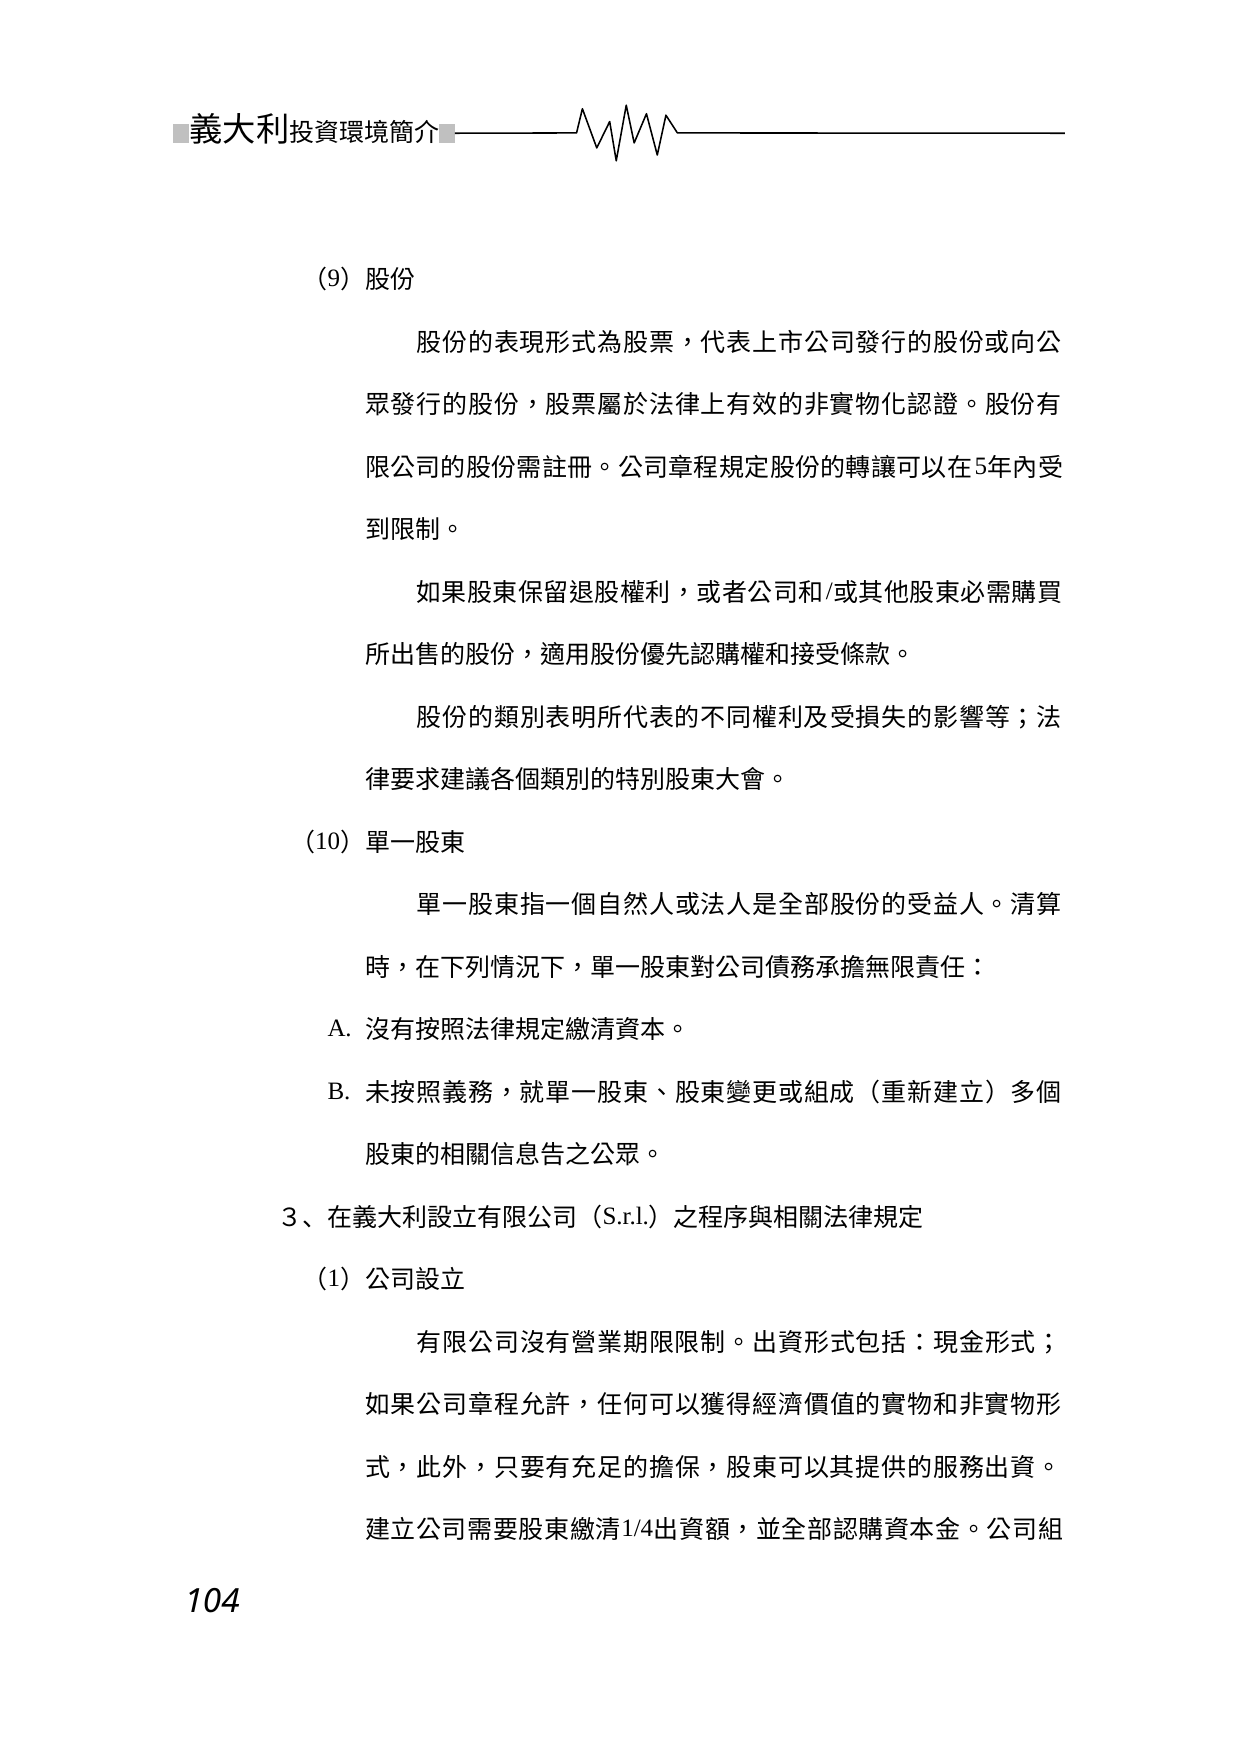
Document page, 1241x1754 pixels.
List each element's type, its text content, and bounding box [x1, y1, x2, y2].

text 單一股東指一個自然人或法人是全部股份的受益人。清算時，在下列情況下，單一股東對公司債務承擔無限責任： [302, 861, 1063, 986]
text 如果股東保留退股權利，或者公司和/或其他股東必需購買所出售的股份，適用股份優先認購權和接受條款。 [302, 549, 1063, 674]
text A. 沒有按照法律規定繳清資本。 [327, 986, 1063, 1049]
text ３、在義大利設立有限公司（S.r.l.）之程序與相關法律規定 [277, 1174, 1063, 1236]
text （1）公司設立 [302, 1236, 1063, 1299]
text 有限公司沒有營業期限限制。出資形式包括：現金形式；如果公司章程允許，任何可以獲得經濟價值的實物和非實物形式，此外，只要有充足的擔保，股東可以其提供的服務出資。建立公司需要股東繳清1/4出資額，並全部認購資本金。公司組 [302, 1299, 1063, 1549]
text B. 未按照義務，就單一股東、股東變更或組成（重新建立）多個股東的相關信息告之公眾。 [327, 1049, 1063, 1174]
text 股份的類別表明所代表的不同權利及受損失的影響等；法律要求建議各個類別的特別股東大會。 [302, 674, 1063, 799]
text （9）股份 [302, 236, 1063, 299]
text （10）單一股東 [290, 799, 1063, 861]
text 股份的表現形式為股票，代表上市公司發行的股份或向公眾發行的股份，股票屬於法律上有效的非實物化認證。股份有限公司的股份需註冊。公司章程規定股份的轉讓可以在5年內受到限制。 [302, 299, 1063, 549]
